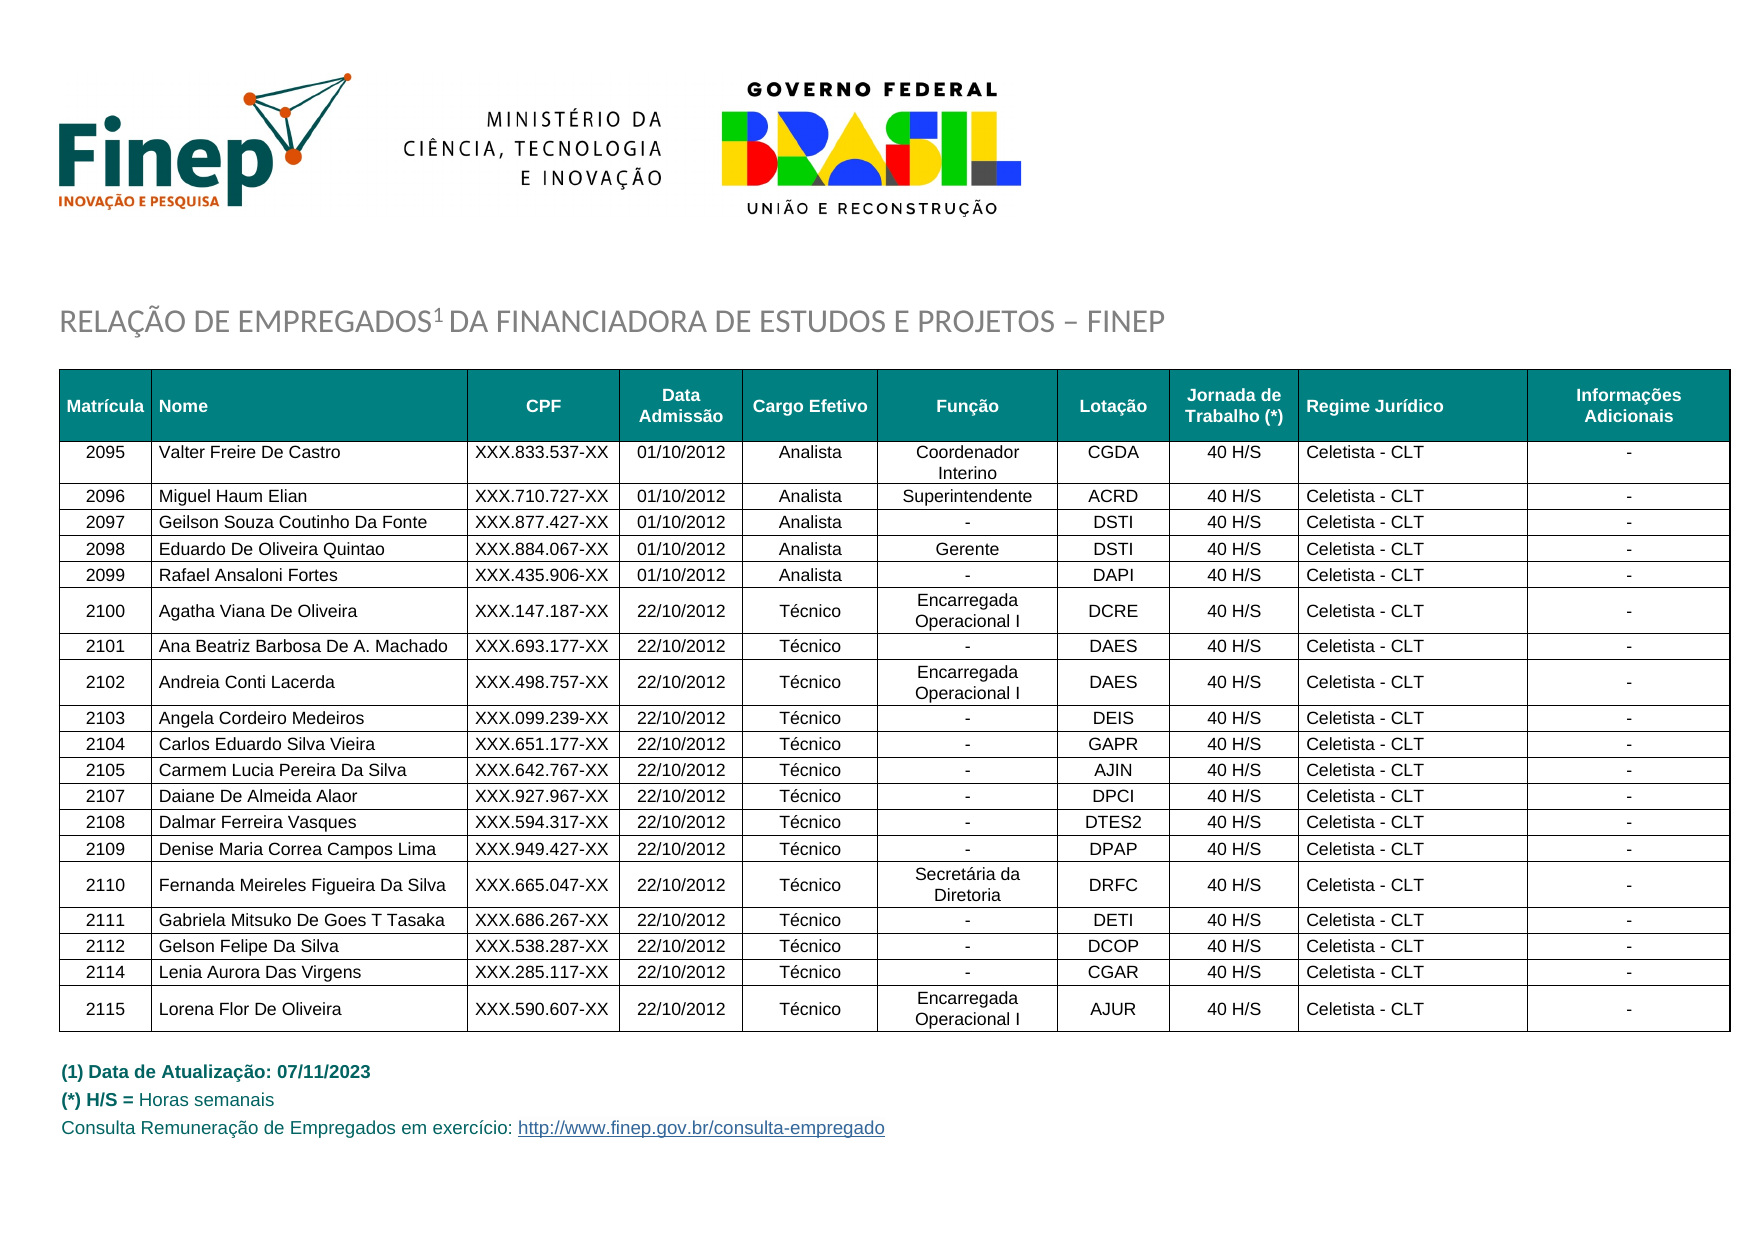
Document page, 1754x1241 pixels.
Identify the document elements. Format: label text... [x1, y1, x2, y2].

table_cell Celetista - CLT [1299, 706, 1527, 731]
table_cell Técnico [743, 986, 877, 1031]
table_cell Celetista - CLT [1299, 536, 1527, 561]
table_cell Coordenador Interino [878, 442, 1057, 483]
table_cell 2104 [60, 732, 151, 757]
table_cell Ana Beatriz Barbosa De A. Machado [152, 634, 467, 659]
table_cell 2101 [60, 634, 151, 659]
table_cell Celetista - CLT [1299, 732, 1527, 757]
table_cell 2096 [60, 484, 151, 509]
table_header CPF [468, 370, 619, 441]
table_cell Celetista - CLT [1299, 908, 1527, 933]
table_cell 2109 [60, 836, 151, 861]
table_cell DCRE [1058, 588, 1169, 633]
table_cell Celetista - CLT [1299, 960, 1527, 985]
table_cell DPCI [1058, 784, 1169, 809]
table_cell 40 H/S [1170, 908, 1298, 933]
table_cell 2103 [60, 706, 151, 731]
table_header Nome [152, 370, 467, 441]
table_cell 22/10/2012 [620, 732, 742, 757]
table_cell Celetista - CLT [1299, 810, 1527, 835]
table_cell 40 H/S [1170, 986, 1298, 1031]
table_cell 01/10/2012 [620, 442, 742, 483]
table_cell - [878, 810, 1057, 835]
table_cell Técnico [743, 758, 877, 783]
table_cell Técnico [743, 784, 877, 809]
table_cell 40 H/S [1170, 536, 1298, 561]
table_cell GAPR [1058, 732, 1169, 757]
table_cell 22/10/2012 [620, 588, 742, 633]
table_cell Celetista - CLT [1299, 562, 1527, 587]
table_cell 22/10/2012 [620, 810, 742, 835]
table_cell - [878, 706, 1057, 731]
table_cell 40 H/S [1170, 758, 1298, 783]
table_cell 01/10/2012 [620, 536, 742, 561]
table_cell 22/10/2012 [620, 836, 742, 861]
table_cell 2108 [60, 810, 151, 835]
table_cell - [1528, 836, 1729, 861]
table_cell DAES [1058, 660, 1169, 705]
table_cell Analista [743, 484, 877, 509]
table_cell Analista [743, 510, 877, 535]
table_cell XXX.884.067-XX [468, 536, 619, 561]
table_cell Lenia Aurora Das Virgens [152, 960, 467, 985]
table_cell 2105 [60, 758, 151, 783]
table_cell Denise Maria Correa Campos Lima [152, 836, 467, 861]
table_cell XXX.877.427-XX [468, 510, 619, 535]
table_cell - [1528, 484, 1729, 509]
table_cell 40 H/S [1170, 442, 1298, 483]
table_cell Analista [743, 442, 877, 483]
table_cell Celetista - CLT [1299, 986, 1527, 1031]
table_cell - [878, 784, 1057, 809]
table_cell XXX.693.177-XX [468, 634, 619, 659]
table_cell 40 H/S [1170, 510, 1298, 535]
table_cell - [878, 732, 1057, 757]
table_cell 40 H/S [1170, 862, 1298, 907]
table_cell AJUR [1058, 986, 1169, 1031]
table_cell Técnico [743, 960, 877, 985]
table_cell Encarregada Operacional I [878, 588, 1057, 633]
table_cell Angela Cordeiro Medeiros [152, 706, 467, 731]
table_cell Carmem Lucia Pereira Da Silva [152, 758, 467, 783]
table_cell ACRD [1058, 484, 1169, 509]
table_cell DRFC [1058, 862, 1169, 907]
table_cell 2111 [60, 908, 151, 933]
table_cell - [1528, 634, 1729, 659]
table_cell Celetista - CLT [1299, 784, 1527, 809]
table_cell 2107 [60, 784, 151, 809]
table_cell - [1528, 758, 1729, 783]
table_cell XXX.435.906-XX [468, 562, 619, 587]
table_cell 2110 [60, 862, 151, 907]
table_cell Gerente [878, 536, 1057, 561]
table_cell Celetista - CLT [1299, 934, 1527, 959]
table_cell Carlos Eduardo Silva Vieira [152, 732, 467, 757]
table_cell 40 H/S [1170, 960, 1298, 985]
table_cell Celetista - CLT [1299, 588, 1527, 633]
table_cell - [878, 836, 1057, 861]
table_cell Gelson Felipe Da Silva [152, 934, 467, 959]
table_header Data Admissão [620, 370, 742, 441]
table_cell 40 H/S [1170, 784, 1298, 809]
table_cell - [878, 934, 1057, 959]
table_cell - [1528, 986, 1729, 1031]
table_cell Geilson Souza Coutinho Da Fonte [152, 510, 467, 535]
table_cell 22/10/2012 [620, 784, 742, 809]
table_cell 2100 [60, 588, 151, 633]
table_cell 22/10/2012 [620, 960, 742, 985]
table_cell Rafael Ansaloni Fortes [152, 562, 467, 587]
table_cell - [1528, 706, 1729, 731]
table_cell - [1528, 732, 1729, 757]
table_cell XXX.665.047-XX [468, 862, 619, 907]
table_cell 22/10/2012 [620, 986, 742, 1031]
table_cell Técnico [743, 706, 877, 731]
table_cell XXX.590.607-XX [468, 986, 619, 1031]
table_cell 2097 [60, 510, 151, 535]
table_cell Celetista - CLT [1299, 758, 1527, 783]
table_header Cargo Efetivo [743, 370, 877, 441]
table_cell 22/10/2012 [620, 934, 742, 959]
table_cell - [1528, 562, 1729, 587]
table_cell Celetista - CLT [1299, 484, 1527, 509]
table_cell XXX.651.177-XX [468, 732, 619, 757]
table_cell Encarregada Operacional I [878, 660, 1057, 705]
table_cell CGAR [1058, 960, 1169, 985]
table_cell DEIS [1058, 706, 1169, 731]
table_cell Secretária da Diretoria [878, 862, 1057, 907]
table_cell 40 H/S [1170, 836, 1298, 861]
table_cell Andreia Conti Lacerda [152, 660, 467, 705]
table_cell XXX.099.239-XX [468, 706, 619, 731]
table_cell 22/10/2012 [620, 706, 742, 731]
table_cell Fernanda Meireles Figueira Da Silva [152, 862, 467, 907]
table_cell - [1528, 934, 1729, 959]
table_cell 2098 [60, 536, 151, 561]
table_cell Encarregada Operacional I [878, 986, 1057, 1031]
table_header Jornada de Trabalho (*) [1170, 370, 1298, 441]
table_cell AJIN [1058, 758, 1169, 783]
table_cell 40 H/S [1170, 588, 1298, 633]
table_cell Técnico [743, 660, 877, 705]
table_cell XXX.949.427-XX [468, 836, 619, 861]
table_cell Celetista - CLT [1299, 862, 1527, 907]
table_cell XXX.594.317-XX [468, 810, 619, 835]
table_cell 01/10/2012 [620, 510, 742, 535]
table_cell Técnico [743, 588, 877, 633]
table_cell DCOP [1058, 934, 1169, 959]
table_cell 01/10/2012 [620, 484, 742, 509]
table_cell Técnico [743, 810, 877, 835]
table_cell Celetista - CLT [1299, 836, 1527, 861]
table_header Informações Adicionais [1528, 370, 1729, 441]
table_cell Técnico [743, 934, 877, 959]
table_cell 22/10/2012 [620, 862, 742, 907]
table_cell - [1528, 908, 1729, 933]
table_cell XXX.538.287-XX [468, 934, 619, 959]
table_cell XXX.285.117-XX [468, 960, 619, 985]
table_cell Eduardo De Oliveira Quintao [152, 536, 467, 561]
table_cell - [878, 908, 1057, 933]
table_cell Técnico [743, 908, 877, 933]
table_cell Valter Freire De Castro [152, 442, 467, 483]
table_cell 40 H/S [1170, 706, 1298, 731]
table_cell Analista [743, 562, 877, 587]
table_header Matrícula [60, 370, 151, 441]
table_cell Celetista - CLT [1299, 634, 1527, 659]
table_cell 22/10/2012 [620, 660, 742, 705]
table_cell - [1528, 510, 1729, 535]
table_cell DAES [1058, 634, 1169, 659]
table_cell - [878, 562, 1057, 587]
table_cell - [1528, 660, 1729, 705]
table_cell 2095 [60, 442, 151, 483]
table_cell - [1528, 442, 1729, 483]
table_cell 40 H/S [1170, 484, 1298, 509]
table_cell - [1528, 810, 1729, 835]
table_cell - [1528, 960, 1729, 985]
table_cell 2115 [60, 986, 151, 1031]
table_cell DETI [1058, 908, 1169, 933]
table_cell DAPI [1058, 562, 1169, 587]
table_cell - [1528, 588, 1729, 633]
table_cell Técnico [743, 634, 877, 659]
table_cell 2102 [60, 660, 151, 705]
table_cell 22/10/2012 [620, 908, 742, 933]
table_cell DPAP [1058, 836, 1169, 861]
table_cell Celetista - CLT [1299, 510, 1527, 535]
table_cell DSTI [1058, 536, 1169, 561]
table_cell Técnico [743, 836, 877, 861]
table_cell XXX.710.727-XX [468, 484, 619, 509]
table_cell Gabriela Mitsuko De Goes T Tasaka [152, 908, 467, 933]
table_cell CGDA [1058, 442, 1169, 483]
table_cell - [878, 634, 1057, 659]
table_cell - [1528, 784, 1729, 809]
table_cell - [878, 510, 1057, 535]
table_cell XXX.686.267-XX [468, 908, 619, 933]
table_header Função [878, 370, 1057, 441]
table_cell Analista [743, 536, 877, 561]
table_cell 40 H/S [1170, 732, 1298, 757]
table_cell Técnico [743, 732, 877, 757]
table_cell 2112 [60, 934, 151, 959]
table_cell Dalmar Ferreira Vasques [152, 810, 467, 835]
table_cell Técnico [743, 862, 877, 907]
table_cell 22/10/2012 [620, 758, 742, 783]
table_cell 40 H/S [1170, 634, 1298, 659]
table_cell DTES2 [1058, 810, 1169, 835]
table_cell 40 H/S [1170, 810, 1298, 835]
table_cell 40 H/S [1170, 562, 1298, 587]
table_cell Lorena Flor De Oliveira [152, 986, 467, 1031]
table_cell - [1528, 536, 1729, 561]
table_cell Daiane De Almeida Alaor [152, 784, 467, 809]
table_cell 22/10/2012 [620, 634, 742, 659]
table_cell XXX.833.537-XX [468, 442, 619, 483]
table_cell Celetista - CLT [1299, 660, 1527, 705]
table_cell 2114 [60, 960, 151, 985]
table_cell - [1528, 862, 1729, 907]
table_cell XXX.147.187-XX [468, 588, 619, 633]
table_cell - [878, 960, 1057, 985]
table_header Lotação [1058, 370, 1169, 441]
table_cell 40 H/S [1170, 934, 1298, 959]
table_cell 01/10/2012 [620, 562, 742, 587]
table_cell Miguel Haum Elian [152, 484, 467, 509]
table_cell XXX.927.967-XX [468, 784, 619, 809]
table_cell XXX.498.757-XX [468, 660, 619, 705]
table_cell XXX.642.767-XX [468, 758, 619, 783]
table_cell Superintendente [878, 484, 1057, 509]
table_cell - [878, 758, 1057, 783]
table_header Regime Jurídico [1299, 370, 1527, 441]
table_cell Celetista - CLT [1299, 442, 1527, 483]
table_cell Agatha Viana De Oliveira [152, 588, 467, 633]
table_cell 40 H/S [1170, 660, 1298, 705]
table_cell DSTI [1058, 510, 1169, 535]
table_cell 2099 [60, 562, 151, 587]
